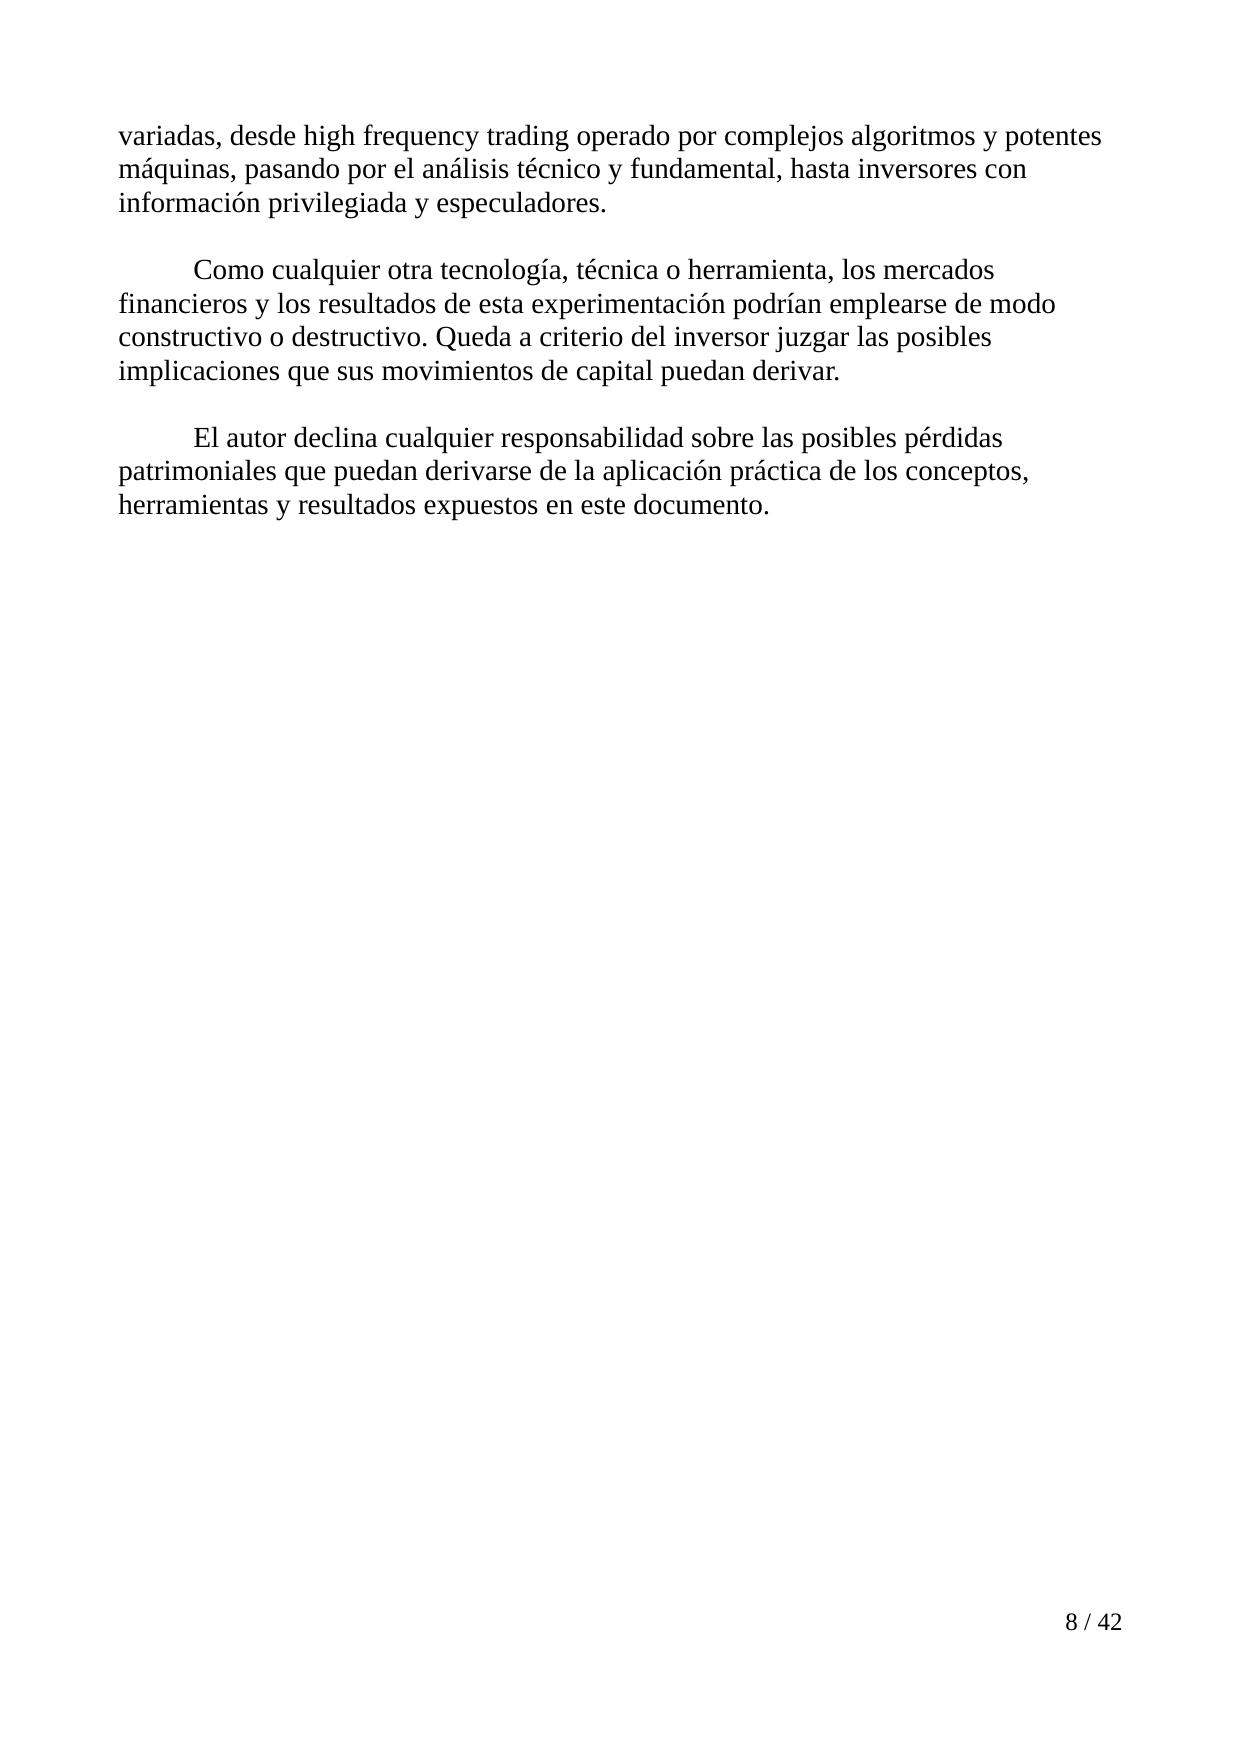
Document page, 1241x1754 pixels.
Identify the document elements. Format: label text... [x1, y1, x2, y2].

text variadas, desde high frequency trading operado por complejos algoritmos y potentes máquinas, pasando por el análisis técnico y fundamental, hasta inversores con información privilegiada y especuladores. [118, 118, 1122, 219]
text Como cualquier otra tecnología, técnica o herramienta, los mercados financieros y los resultados de esta experimentación podrían emplearse de modo constructivo o destructivo. Queda a criterio del inversor juzgar las posibles implicaciones que sus movimientos de capital puedan derivar. [118, 252, 1122, 386]
text El autor declina cualquier responsabilidad sobre las posibles pérdidas patrimoniales que puedan derivarse de la aplicación práctica de los conceptos, herramientas y resultados expuestos en este documento. [118, 420, 1122, 521]
